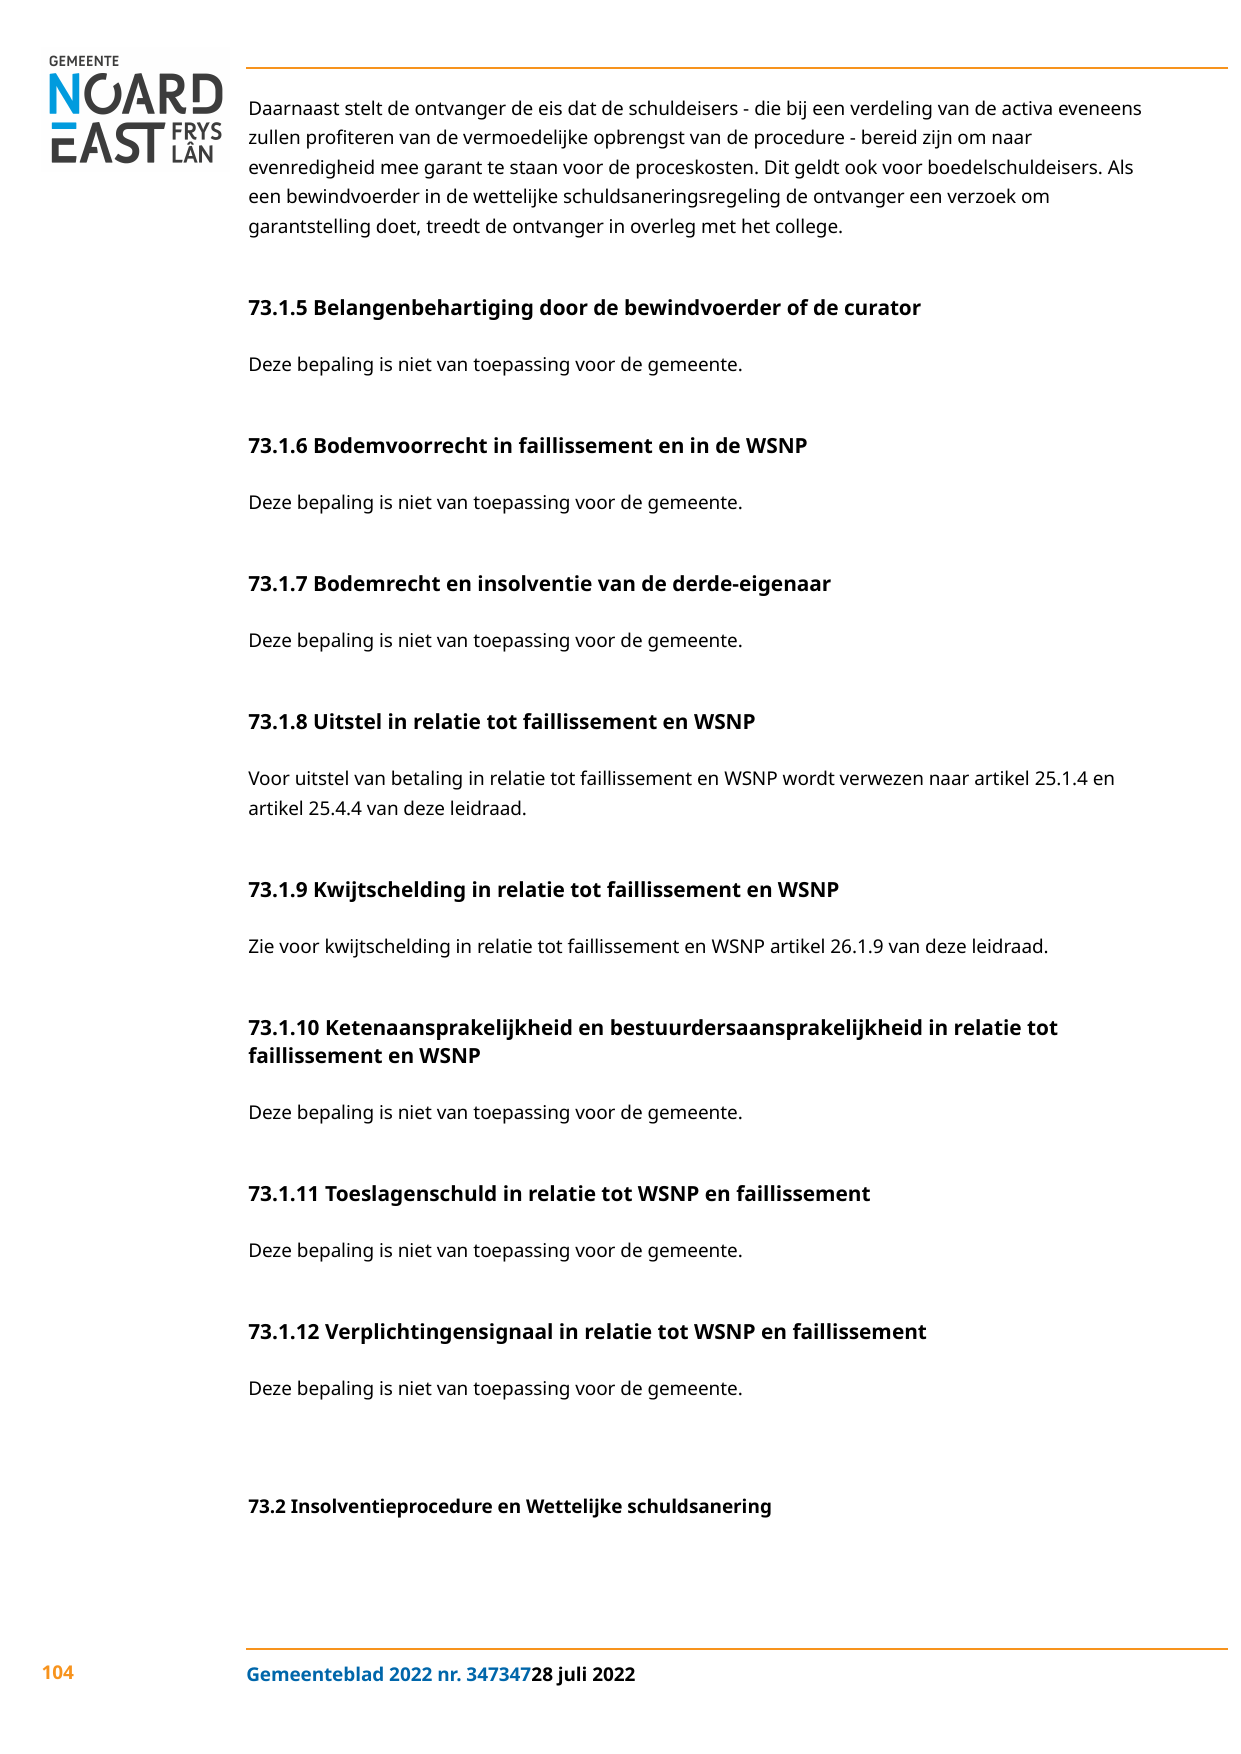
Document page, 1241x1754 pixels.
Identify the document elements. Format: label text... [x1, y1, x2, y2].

text 73.1.7 Bodemrecht en insolventie van de derde-eigenaar [248, 569, 1152, 598]
text 73.2 Insolventieprocedure en Wettelijke schuldsanering [248, 1494, 1152, 1519]
text 73.1.9 Kwijtschelding in relatie tot faillissement en WSNP [248, 875, 1152, 903]
text Deze bepaling is niet van toepassing voor de gemeente. [248, 351, 1152, 377]
text Deze bepaling is niet van toepassing voor de gemeente. [248, 1375, 1152, 1401]
text Deze bepaling is niet van toepassing voor de gemeente. [248, 489, 1152, 515]
text 73.1.11 Toeslagenschuld in relatie tot WSNP en faillissement [248, 1179, 1152, 1208]
text Deze bepaling is niet van toepassing voor de gemeente. [248, 1099, 1152, 1125]
text 73.1.10 Ketenaansprakelijkheid en bestuurdersaansprakelijkheid in relatie tot faillissement en WSNP [248, 1013, 1152, 1070]
text 73.1.5 Belangenbehartiging door de bewindvoerder of de curator [248, 293, 1152, 322]
text Zie voor kwijtschelding in relatie tot faillissement en WSNP artikel 26.1.9 van deze leidraad. [248, 933, 1152, 958]
text Deze bepaling is niet van toepassing voor de gemeente. [248, 1237, 1152, 1263]
text 73.1.6 Bodemvoorrecht in faillissement en in de WSNP [248, 431, 1152, 459]
text Voor uitstel van betaling in relatie tot faillissement en WSNP wordt verwezen naar artikel 25.1.4 en artikel 25.4.4 van deze leidraad. [248, 765, 1152, 821]
text Deze bepaling is niet van toepassing voor de gemeente. [248, 627, 1152, 653]
picture [41, 47, 231, 172]
text 73.1.8 Uitstel in relatie tot faillissement en WSNP [248, 707, 1152, 736]
text Daarnaast stelt de ontvanger de eis dat de schuldeisers - die bij een verdeling van de activa eveneens zullen profiteren van de vermoedelijke opbrengst van de procedure - bereid zijn om naar evenredigheid mee garant te staan voor de proceskosten. Dit geldt ook voor boedelschuldeisers. Als een bewindvoerder in de wettelijke schuldsaneringsregeling de ontvanger een verzoek om garantstelling doet, treedt de ontvanger in overleg met het college. [248, 95, 1152, 239]
text 73.1.12 Verplichtingensignaal in relatie tot WSNP en faillissement [248, 1317, 1152, 1346]
